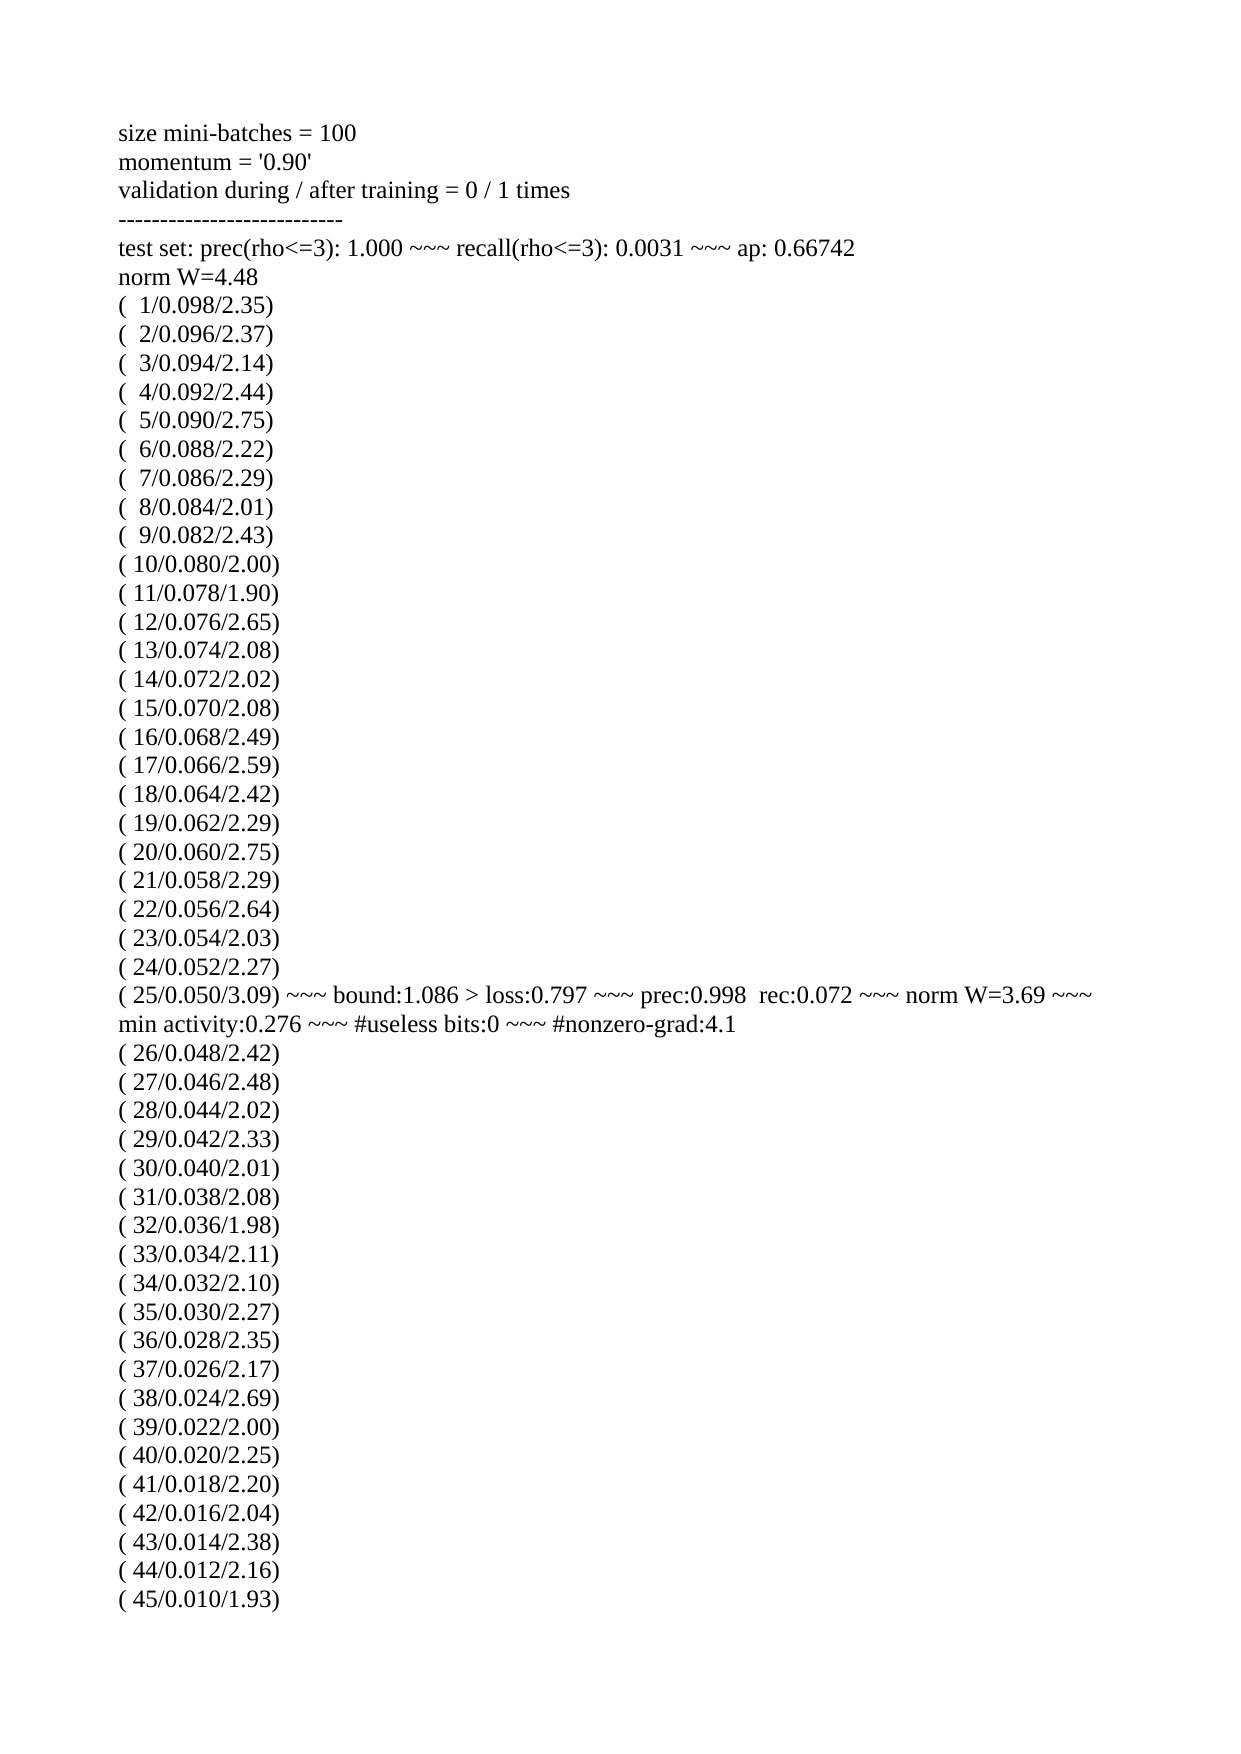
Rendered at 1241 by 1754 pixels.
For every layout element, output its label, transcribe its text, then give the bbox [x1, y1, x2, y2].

text ( 19/0.062/2.29) [118, 808, 1122, 837]
text ( 17/0.066/2.59) [118, 751, 1122, 779]
text ( 5/0.090/2.75) [118, 406, 1122, 434]
text ( 3/0.094/2.14) [118, 348, 1122, 377]
text ( 37/0.026/2.17) [118, 1354, 1122, 1383]
text ( 30/0.040/2.01) [118, 1153, 1122, 1182]
text norm W=4.48 [118, 262, 1122, 291]
text ( 45/0.010/1.93) [118, 1584, 1122, 1613]
text ( 9/0.082/2.43) [118, 521, 1122, 549]
text ( 32/0.036/1.98) [118, 1211, 1122, 1239]
text test set: prec(rho<=3): 1.000 ~~~ recall(rho<=3): 0.0031 ~~~ ap: 0.66742 [118, 233, 1122, 262]
text --------------------------- [118, 204, 1122, 233]
text ( 6/0.088/2.22) [118, 434, 1122, 463]
text ( 27/0.046/2.48) [118, 1067, 1122, 1096]
text momentum = '0.90' [118, 147, 1122, 176]
text ( 8/0.084/2.01) [118, 492, 1122, 521]
text size mini-batches = 100 [118, 118, 1122, 147]
text ( 10/0.080/2.00) [118, 549, 1122, 578]
text ( 11/0.078/1.90) [118, 578, 1122, 607]
text ( 41/0.018/2.20) [118, 1469, 1122, 1498]
text ( 15/0.070/2.08) [118, 693, 1122, 722]
text ( 21/0.058/2.29) [118, 866, 1122, 894]
text ( 23/0.054/2.03) [118, 923, 1122, 952]
text ( 12/0.076/2.65) [118, 607, 1122, 636]
text ( 14/0.072/2.02) [118, 664, 1122, 693]
text ( 33/0.034/2.11) [118, 1239, 1122, 1268]
text ( 24/0.052/2.27) [118, 952, 1122, 981]
text ( 43/0.014/2.38) [118, 1527, 1122, 1556]
text ( 1/0.098/2.35) [118, 291, 1122, 319]
text ( 40/0.020/2.25) [118, 1441, 1122, 1469]
text ( 7/0.086/2.29) [118, 463, 1122, 492]
text ( 25/0.050/3.09) ~~~ bound:1.086 > loss:0.797 ~~~ prec:0.998 rec:0.072 ~~~ norm W=3.69 ~~~ min activity:0.276 ~~~ #useless bits:0 ~~~ #nonzero-grad:4.1 [118, 981, 1122, 1038]
text ( 2/0.096/2.37) [118, 319, 1122, 348]
text ( 36/0.028/2.35) [118, 1326, 1122, 1354]
text ( 38/0.024/2.69) [118, 1383, 1122, 1412]
text ( 31/0.038/2.08) [118, 1182, 1122, 1211]
text ( 22/0.056/2.64) [118, 894, 1122, 923]
text ( 42/0.016/2.04) [118, 1498, 1122, 1527]
text ( 16/0.068/2.49) [118, 722, 1122, 751]
text ( 28/0.044/2.02) [118, 1096, 1122, 1124]
text ( 26/0.048/2.42) [118, 1038, 1122, 1067]
text ( 20/0.060/2.75) [118, 837, 1122, 866]
text ( 39/0.022/2.00) [118, 1412, 1122, 1441]
text ( 4/0.092/2.44) [118, 377, 1122, 406]
text ( 18/0.064/2.42) [118, 779, 1122, 808]
text ( 34/0.032/2.10) [118, 1268, 1122, 1297]
text ( 29/0.042/2.33) [118, 1124, 1122, 1153]
text ( 35/0.030/2.27) [118, 1297, 1122, 1326]
text validation during / after training = 0 / 1 times [118, 176, 1122, 204]
text ( 13/0.074/2.08) [118, 636, 1122, 664]
text ( 44/0.012/2.16) [118, 1556, 1122, 1584]
